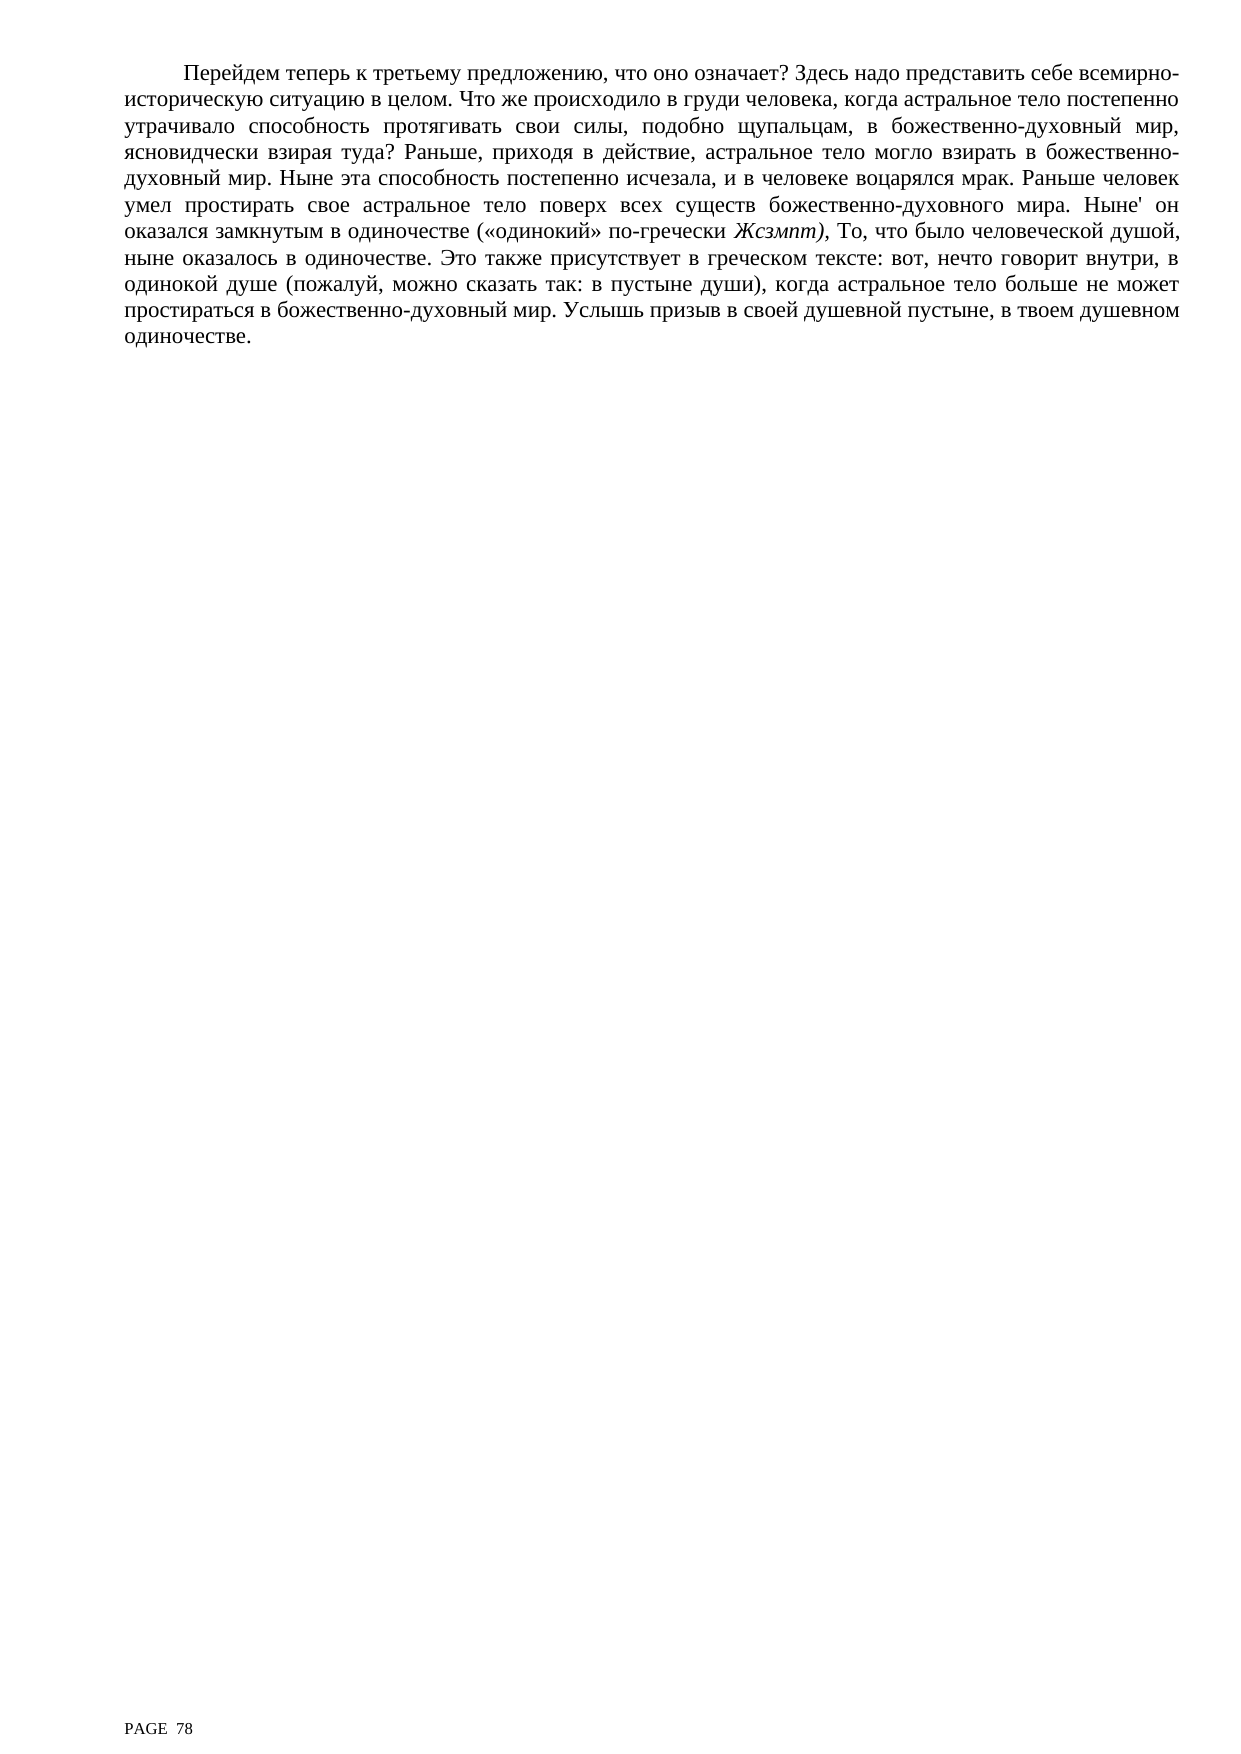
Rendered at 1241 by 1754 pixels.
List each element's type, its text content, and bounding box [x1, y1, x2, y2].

text Перейдем теперь к третьему предложению, что оно означает? Здесь надо представить себе всемирно-историческую ситуацию в целом. Что же происходило в груди человека, когда астральное тело постепенно утрачивало способность протягивать свои силы, подобно щупальцам, в божественно-духовный мир, ясновидчески взирая туда? Раньше, приходя в действие, астральное тело могло взирать в божественно-духовный мир. Ныне эта способность постепенно исчезала, и в человеке воцарялся мрак. Раньше человек умел простирать свое астральное тело поверх всех существ божественно-духовного мира. Ныне' он оказался замкнутым в одиночестве («одинокий» по-гречески Жсзмпт), То, что было человеческой душой, ныне оказалось в одиночестве. Это также присутствует в греческом тексте: вот, нечто говорит внутри, в одинокой душе (пожалуй, можно сказать так: в пустыне души), когда астральное тело больше не может простираться в божественно-духовный мир. Услышь призыв в своей душевной пустыне, в твоем душевном одиночестве. [124, 59, 1181, 349]
